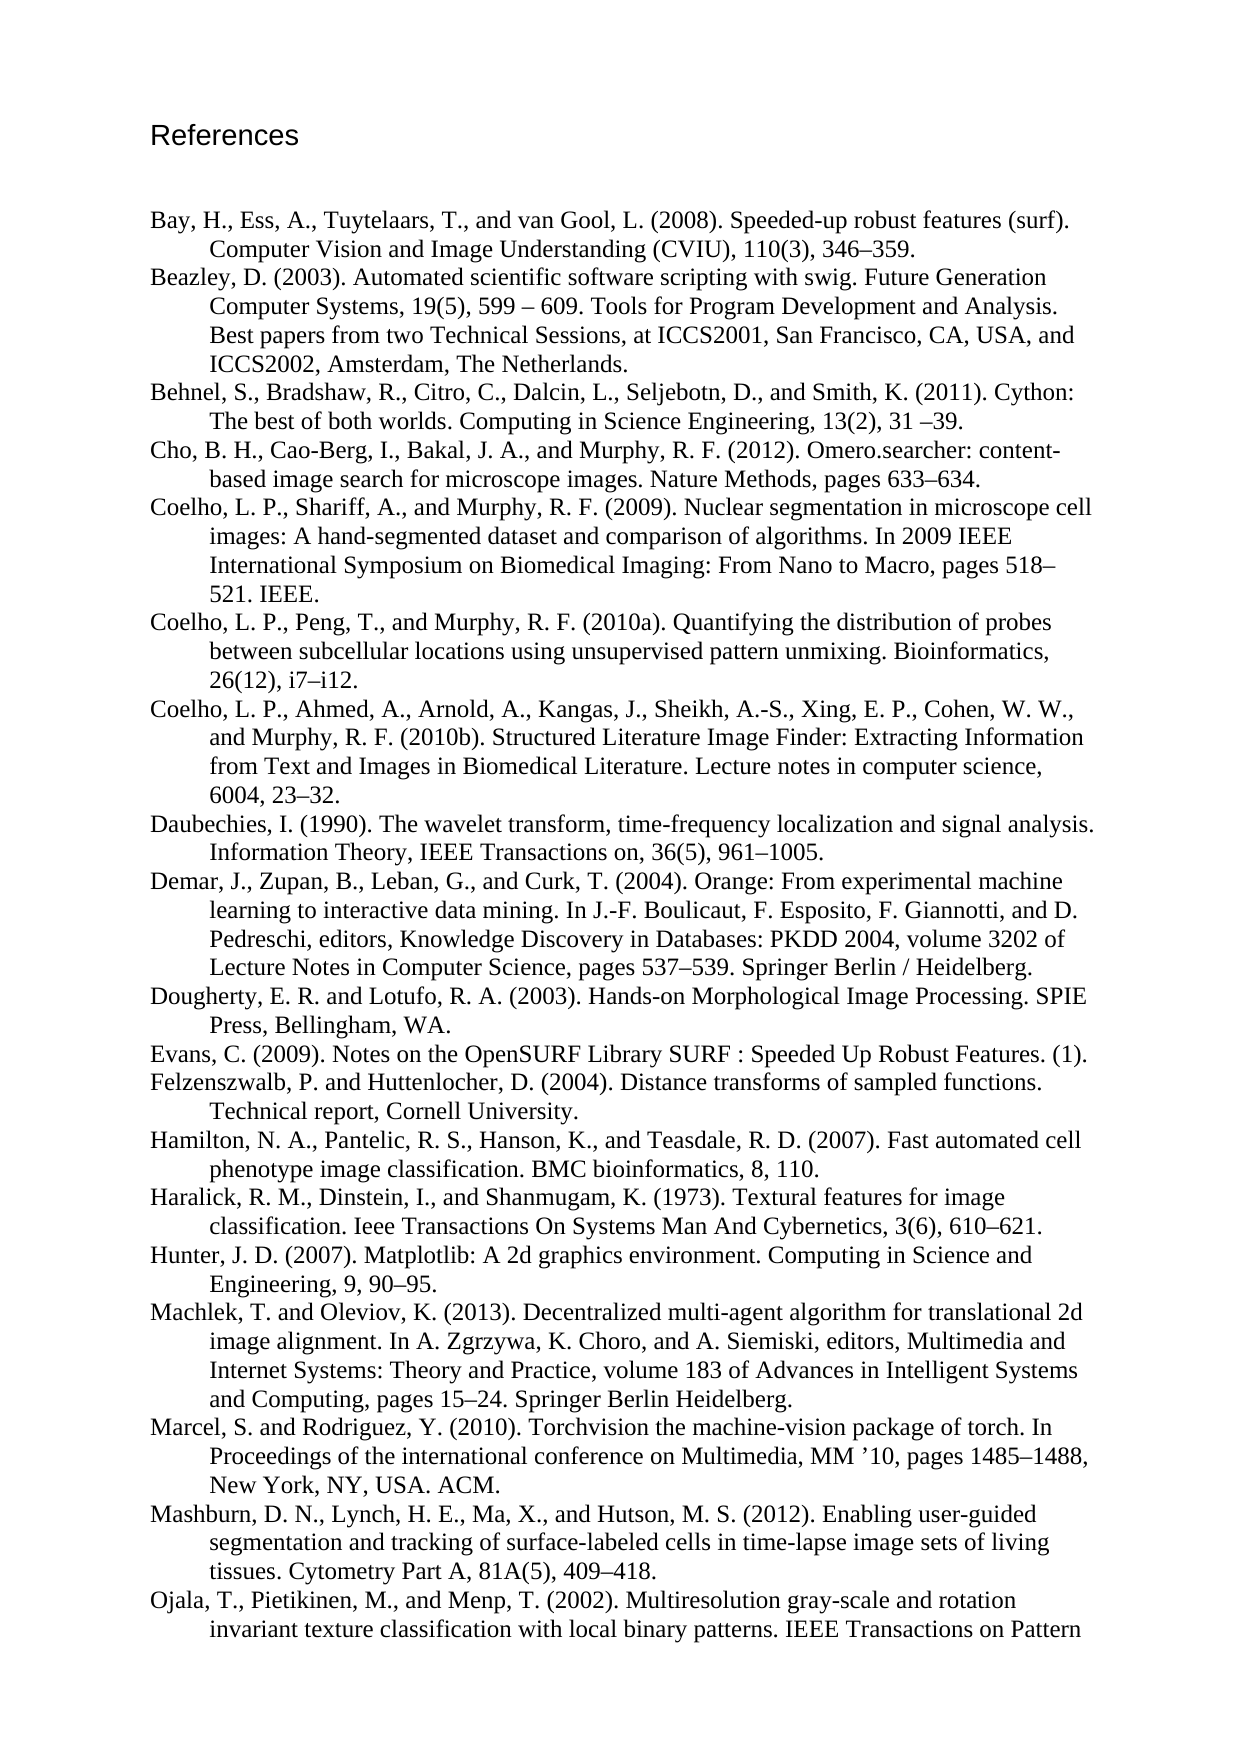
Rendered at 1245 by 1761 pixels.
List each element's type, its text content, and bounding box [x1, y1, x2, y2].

text Coelho, L. P., Ahmed, A., Arnold, A., Kangas, J., Sheikh, A.-S., Xing, E. P., Cohen, W. W., and Murphy, R. F. (2010b). Structured Literature Image Finder: Extracting Information from Text and Images in Biomedical Literature. Lecture notes in computer science, 6004, 23–32. [150, 694, 1095, 809]
text Dougherty, E. R. and Lotufo, R. A. (2003). Hands-on Morphological Image Processing. SPIE Press, Bellingham, WA. [150, 981, 1095, 1039]
text Haralick, R. M., Dinstein, I., and Shanmugam, K. (1973). Textural features for image classification. Ieee Transactions On Systems Man And Cybernetics, 3(6), 610–621. [150, 1182, 1095, 1240]
text Coelho, L. P., Shariff, A., and Murphy, R. F. (2009). Nuclear segmentation in microscope cell images: A hand-segmented dataset and comparison of algorithms. In 2009 IEEE International Symposium on Biomedical Imaging: From Nano to Macro, pages 518–521. IEEE. [150, 492, 1095, 607]
text Evans, C. (2009). Notes on the OpenSURF Library SURF : Speeded Up Robust Features. (1). [150, 1039, 1095, 1067]
text Marcel, S. and Rodriguez, Y. (2010). Torchvision the machine-vision package of torch. In Proceedings of the international conference on Multimedia, MM ’10, pages 1485–1488, New York, NY, USA. ACM. [150, 1412, 1095, 1499]
text Bay, H., Ess, A., Tuytelaars, T., and van Gool, L. (2008). Speeded-up robust features (surf). Computer Vision and Image Understanding (CVIU), 110(3), 346–359. [150, 205, 1095, 262]
text Hunter, J. D. (2007). Matplotlib: A 2d graphics environment. Computing in Science and Engineering, 9, 90–95. [150, 1240, 1095, 1297]
text Ojala, T., Pietikinen, M., and Menp, T. (2002). Multiresolution gray-scale and rotation invariant texture classification with local binary patterns. IEEE Transactions on Pattern [150, 1585, 1095, 1642]
text Daubechies, I. (1990). The wavelet transform, time-frequency localization and signal analysis. Information Theory, IEEE Transactions on, 36(5), 961–1005. [150, 809, 1095, 866]
text Mashburn, D. N., Lynch, H. E., Ma, X., and Hutson, M. S. (2012). Enabling user-guided segmentation and tracking of surface-labeled cells in time-lapse image sets of living tissues. Cytometry Part A, 81A(5), 409–418. [150, 1499, 1095, 1585]
text Beazley, D. (2003). Automated scientific software scripting with swig. Future Generation Computer Systems, 19(5), 599 – 609. Tools for Program Development and Analysis. Best papers from two Technical Sessions, at ICCS2001, San Francisco, CA, USA, and ICCS2002, Amsterdam, The Netherlands. [150, 262, 1095, 377]
text Behnel, S., Bradshaw, R., Citro, C., Dalcin, L., Seljebotn, D., and Smith, K. (2011). Cython: The best of both worlds. Computing in Science Engineering, 13(2), 31 –39. [150, 377, 1095, 435]
text Coelho, L. P., Peng, T., and Murphy, R. F. (2010a). Quantifying the distribution of probes between subcellular locations using unsupervised pattern unmixing. Bioinformatics, 26(12), i7–i12. [150, 607, 1095, 694]
text Hamilton, N. A., Pantelic, R. S., Hanson, K., and Teasdale, R. D. (2007). Fast automated cell phenotype image classification. BMC bioinformatics, 8, 110. [150, 1125, 1095, 1182]
text Cho, B. H., Cao-Berg, I., Bakal, J. A., and Murphy, R. F. (2012). Omero.searcher: content-based image search for microscope images. Nature Methods, pages 633–634. [150, 435, 1095, 492]
text Felzenszwalb, P. and Huttenlocher, D. (2004). Distance transforms of sampled functions. Technical report, Cornell University. [150, 1067, 1095, 1125]
text Machlek, T. and Oleviov, K. (2013). Decentralized multi-agent algorithm for translational 2d image alignment. In A. Zgrzywa, K. Choro, and A. Siemiski, editors, Multimedia and Internet Systems: Theory and Practice, volume 183 of Advances in Intelligent Systems and Computing, pages 15–24. Springer Berlin Heidelberg. [150, 1297, 1095, 1412]
text Demar, J., Zupan, B., Leban, G., and Curk, T. (2004). Orange: From experimental machine learning to interactive data mining. In J.-F. Boulicaut, F. Esposito, F. Giannotti, and D. Pedreschi, editors, Knowledge Discovery in Databases: PKDD 2004, volume 3202 of Lecture Notes in Computer Science, pages 537–539. Springer Berlin / Heidelberg. [150, 866, 1095, 981]
subtitle References [150, 118, 1095, 152]
